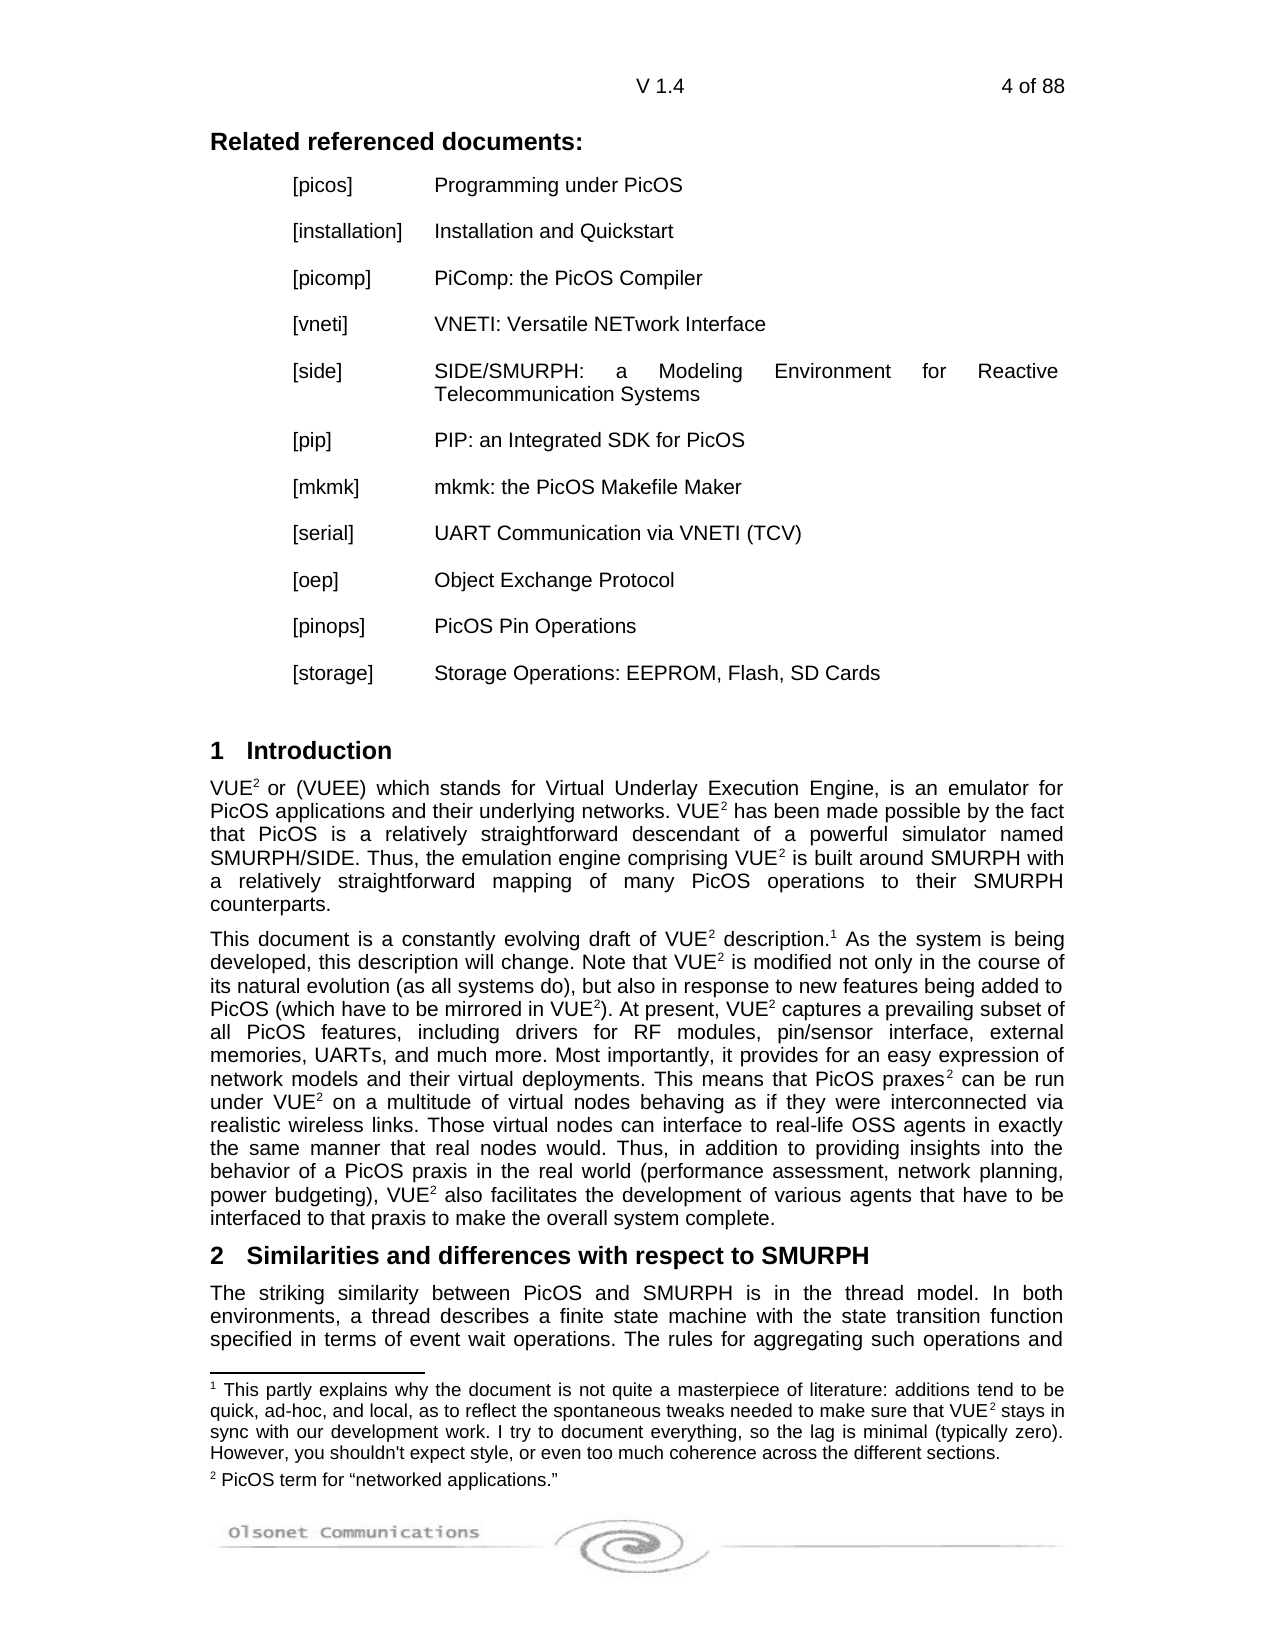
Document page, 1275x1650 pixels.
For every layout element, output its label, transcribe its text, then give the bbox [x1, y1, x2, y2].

table_cell PiComp: the PicOS Compiler [429, 261, 1065, 307]
table_cell SIDE/SMURPH: a Modeling Environment for Reactive Telecommunication Systems [429, 354, 1065, 423]
table_cell PicOS Pin Operations [429, 609, 1065, 655]
table_cell Object Exchange Protocol [429, 563, 1065, 609]
text This document is a constantly evolving draft of VUE2 description. As the system is being developed, this description will change. Note that VUE2 is modified not only in the course of its natural evolution (as all systems do), but also in response to new features being added to PicOS (which have to be mirrored in VUE2). At present, VUE2 captures a prevailing subset of all PicOS features, including drivers for RF modules, pin/sensor interface, external memories, UARTs, and much more. Most importantly, it provides for an easy expression of network models and their virtual deployments. This means that PicOS praxes can be run under VUE2 on a multitude of virtual nodes behaving as if they were interconnected via realistic wireless links. Those virtual nodes can interface to real-life OSS agents in exactly the same manner that real nodes would. Thus, in addition to providing insights into the behavior of a PicOS praxis in the real world (performance assessment, network planning, power budgeting), VUE2 also facilitates the development of various agents that have to be interfaced to that praxis to make the overall system complete. [210, 928, 1065, 1230]
table_cell [oep] [287, 563, 428, 609]
table_cell [pinops] [287, 609, 428, 655]
table_header [picos] [287, 168, 428, 214]
table_cell [side] [287, 354, 428, 423]
table_cell [serial] [287, 516, 428, 562]
table_cell Storage Operations: EEPROM, Flash, SD Cards [429, 655, 1065, 702]
subtitle Similarities and differences with respect to SMURPH [210, 1241, 1065, 1269]
text PicOS term for “networked applications.” [210, 1469, 1065, 1490]
text The striking similarity between PicOS and SMURPH is in the thread model. In both environments, a thread describes a finite state machine with the state transition function specified in terms of event wait operations. The rules for aggregating such operations and [210, 1281, 1065, 1351]
table_header Programming under PicOS [429, 168, 1065, 214]
picture [210, 1504, 1065, 1596]
text VUE2 or (VUEE) which stands for Virtual Underlay Execution Engine, is an emulator for PicOS applications and their underlying networks. VUE2 has been made possible by the fact that PicOS is a relatively straightforward descendant of a powerful simulator named SMURPH/SIDE. Thus, the emulation engine comprising VUE2 is built around SMURPH with a relatively straightforward mapping of many PicOS operations to their SMURPH counterparts. [210, 777, 1065, 916]
table_cell [vneti] [287, 307, 428, 353]
text This partly explains why the document is not quite a masterpiece of literature: additions tend to be quick, ad-hoc, and local, as to reflect the spontaneous tweaks needed to make sure that VUE2 stays in sync with our development work. I try to document everything, so the lag is minimal (typically zero). However, you shouldn't expect style, or even too much coherence across the different sections. [210, 1379, 1065, 1463]
text Related referenced documents: [210, 128, 1065, 156]
table_cell [picomp] [287, 261, 428, 307]
table_cell VNETI: Versatile NETwork Interface [429, 307, 1065, 353]
table_cell [pip] [287, 423, 428, 469]
table_cell Installation and Quickstart [429, 214, 1065, 261]
subtitle Introduction [210, 737, 1065, 765]
table_cell mkmk: the PicOS Makefile Maker [429, 470, 1065, 516]
table_cell [storage] [287, 655, 428, 702]
table_cell [mkmk] [287, 470, 428, 516]
table_cell UART Communication via VNETI (TCV) [429, 516, 1065, 562]
table_cell PIP: an Integrated SDK for PicOS [429, 423, 1065, 469]
table_cell [installation] [287, 214, 428, 261]
